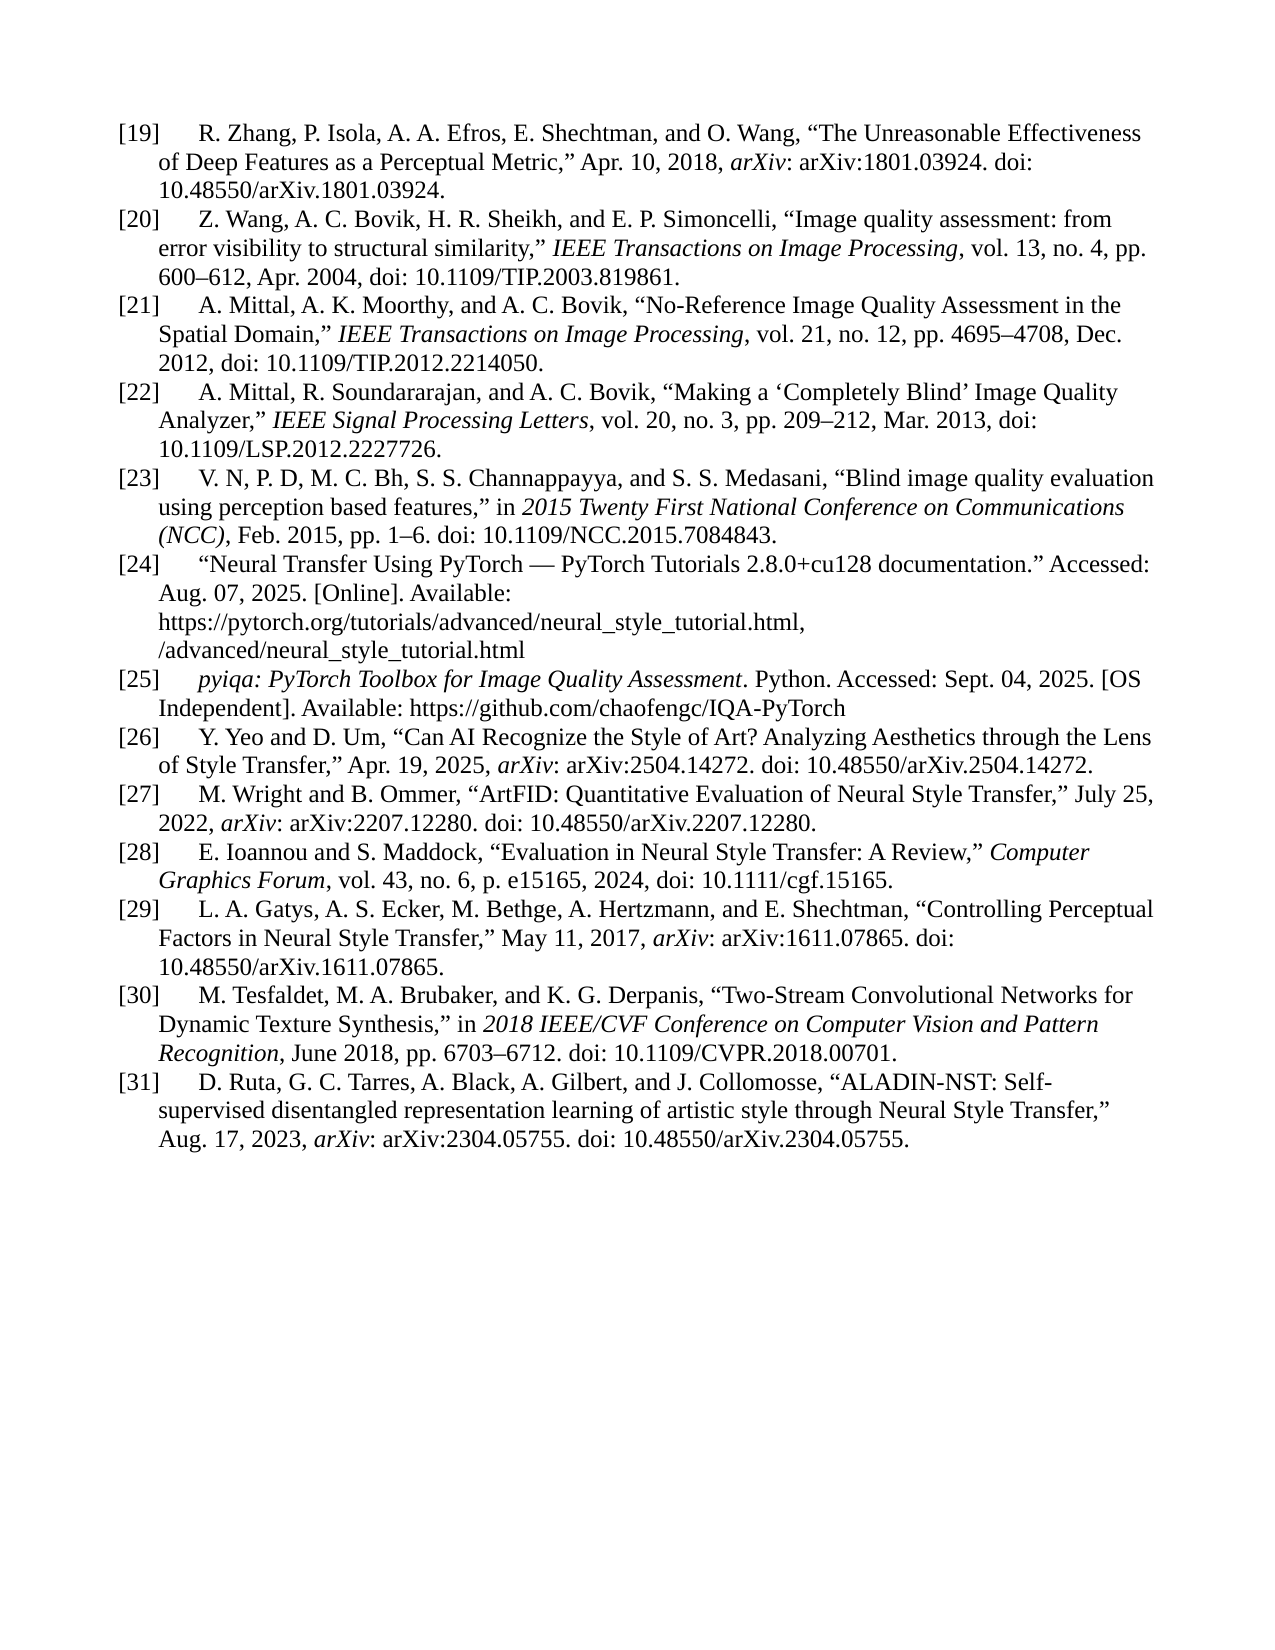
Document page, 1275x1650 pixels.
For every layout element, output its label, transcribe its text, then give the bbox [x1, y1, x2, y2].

text [23] V. N, P. D, M. C. Bh, S. S. Channappayya, and S. S. Medasani, “Blind image quality evaluation using perception based features,” in 2015 Twenty First National Conference on Communications (NCC), Feb. 2015, pp. 1–6. doi: 10.1109/NCC.2015.7084843. [118, 463, 1157, 549]
text [25] pyiqa: PyTorch Toolbox for Image Quality Assessment. Python. Accessed: Sept. 04, 2025. [OS Independent]. Available: https://github.com/chaofengc/IQA-PyTorch [118, 664, 1157, 722]
text [21] A. Mittal, A. K. Moorthy, and A. C. Bovik, “No-Reference Image Quality Assessment in the Spatial Domain,” IEEE Transactions on Image Processing, vol. 21, no. 12, pp. 4695–4708, Dec. 2012, doi: 10.1109/TIP.2012.2214050. [118, 291, 1157, 377]
text [27] M. Wright and B. Ommer, “ArtFID: Quantitative Evaluation of Neural Style Transfer,” July 25, 2022, arXiv: arXiv:2207.12280. doi: 10.48550/arXiv.2207.12280. [118, 779, 1157, 837]
text [26] Y. Yeo and D. Um, “Can AI Recognize the Style of Art? Analyzing Aesthetics through the Lens of Style Transfer,” Apr. 19, 2025, arXiv: arXiv:2504.14272. doi: 10.48550/arXiv.2504.14272. [118, 722, 1157, 779]
text [28] E. Ioannou and S. Maddock, “Evaluation in Neural Style Transfer: A Review,” Computer Graphics Forum, vol. 43, no. 6, p. e15165, 2024, doi: 10.1111/cgf.15165. [118, 837, 1157, 894]
text [19] R. Zhang, P. Isola, A. A. Efros, E. Shechtman, and O. Wang, “The Unreasonable Effectiveness of Deep Features as a Perceptual Metric,” Apr. 10, 2018, arXiv: arXiv:1801.03924. doi: 10.48550/arXiv.1801.03924. [118, 118, 1157, 204]
text [24] “Neural Transfer Using PyTorch — PyTorch Tutorials 2.8.0+cu128 documentation.” Accessed: Aug. 07, 2025. [Online]. Available: https://pytorch.org/tutorials/advanced/neural_style_tutorial.html, /advanced/neural_style_tutorial.html [118, 549, 1157, 664]
text [30] M. Tesfaldet, M. A. Brubaker, and K. G. Derpanis, “Two-Stream Convolutional Networks for Dynamic Texture Synthesis,” in 2018 IEEE/CVF Conference on Computer Vision and Pattern Recognition, June 2018, pp. 6703–6712. doi: 10.1109/CVPR.2018.00701. [118, 981, 1157, 1067]
text [29] L. A. Gatys, A. S. Ecker, M. Bethge, A. Hertzmann, and E. Shechtman, “Controlling Perceptual Factors in Neural Style Transfer,” May 11, 2017, arXiv: arXiv:1611.07865. doi: 10.48550/arXiv.1611.07865. [118, 894, 1157, 981]
text [20] Z. Wang, A. C. Bovik, H. R. Sheikh, and E. P. Simoncelli, “Image quality assessment: from error visibility to structural similarity,” IEEE Transactions on Image Processing, vol. 13, no. 4, pp. 600–612, Apr. 2004, doi: 10.1109/TIP.2003.819861. [118, 204, 1157, 291]
text [22] A. Mittal, R. Soundararajan, and A. C. Bovik, “Making a ‘Completely Blind’ Image Quality Analyzer,” IEEE Signal Processing Letters, vol. 20, no. 3, pp. 209–212, Mar. 2013, doi: 10.1109/LSP.2012.2227726. [118, 377, 1157, 463]
text [31] D. Ruta, G. C. Tarres, A. Black, A. Gilbert, and J. Collomosse, “ALADIN-NST: Self-supervised disentangled representation learning of artistic style through Neural Style Transfer,” Aug. 17, 2023, arXiv: arXiv:2304.05755. doi: 10.48550/arXiv.2304.05755. [118, 1067, 1157, 1153]
